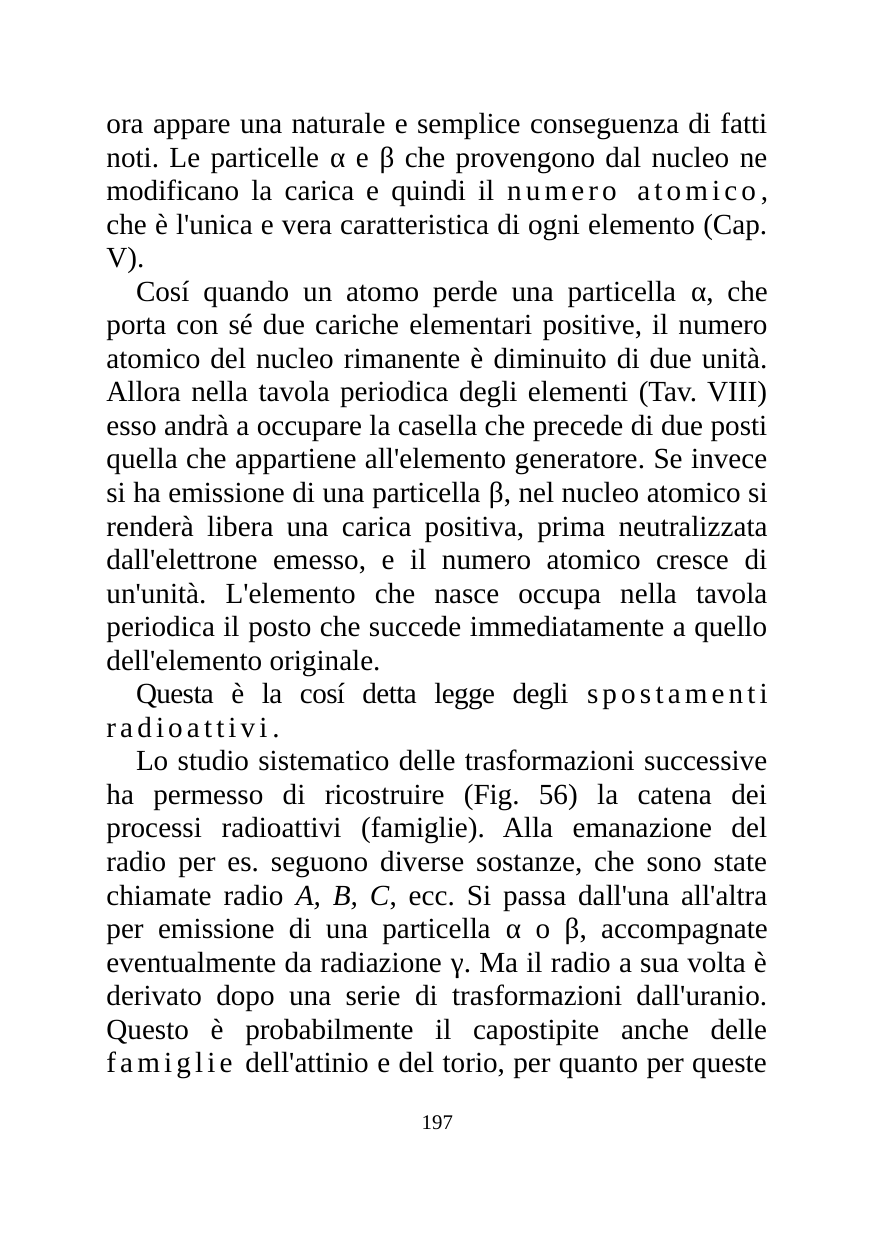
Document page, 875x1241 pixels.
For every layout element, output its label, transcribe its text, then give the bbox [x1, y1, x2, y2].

text Cosí quando un atomo perde una particella α, che porta con sé due cariche elementari positive, il numero atomico del nucleo rimanente è diminuito di due unità. Allora nella tavola periodica degli elementi (Tav. VIII) esso andrà a occupare la casella che precede di due posti quella che appartiene all'elemento generatore. Se invece si ha emissione di una particella β, nel nucleo atomico si renderà libera una carica positiva, prima neutralizzata dall'elettrone emesso, e il numero atomico cresce di un'unità. L'elemento che nasce occupa nella tavola periodica il posto che succede immediatamente a quello dell'elemento originale. [106, 274, 768, 676]
text Lo studio sistematico delle trasformazioni successive ha permesso di ricostruire (Fig. 56) la catena dei processi radioattivi (famiglie). Alla emanazione del radio per es. seguono diverse sostanze, che sono state chiamate radio A, B, C, ecc. Si passa dall'una all'altra per emissione di una particella α o β, accompagnate eventualmente da radiazione γ. Ma il radio a sua volta è derivato dopo una serie di trasformazioni dall'uranio. Questo è probabilmente il capostipite anche delle famiglie dell'attinio e del torio, per quanto per queste [106, 743, 768, 1079]
text ora appare una naturale e semplice conseguenza di fatti noti. Le particelle α e β che provengono dal nucleo ne modificano la carica e quindi il numero atomico, che è l'unica e vera caratteristica di ogni elemento (Cap. V). [106, 106, 768, 274]
text Questa è la cosí detta legge degli spostamenti radioattivi. [106, 676, 768, 743]
